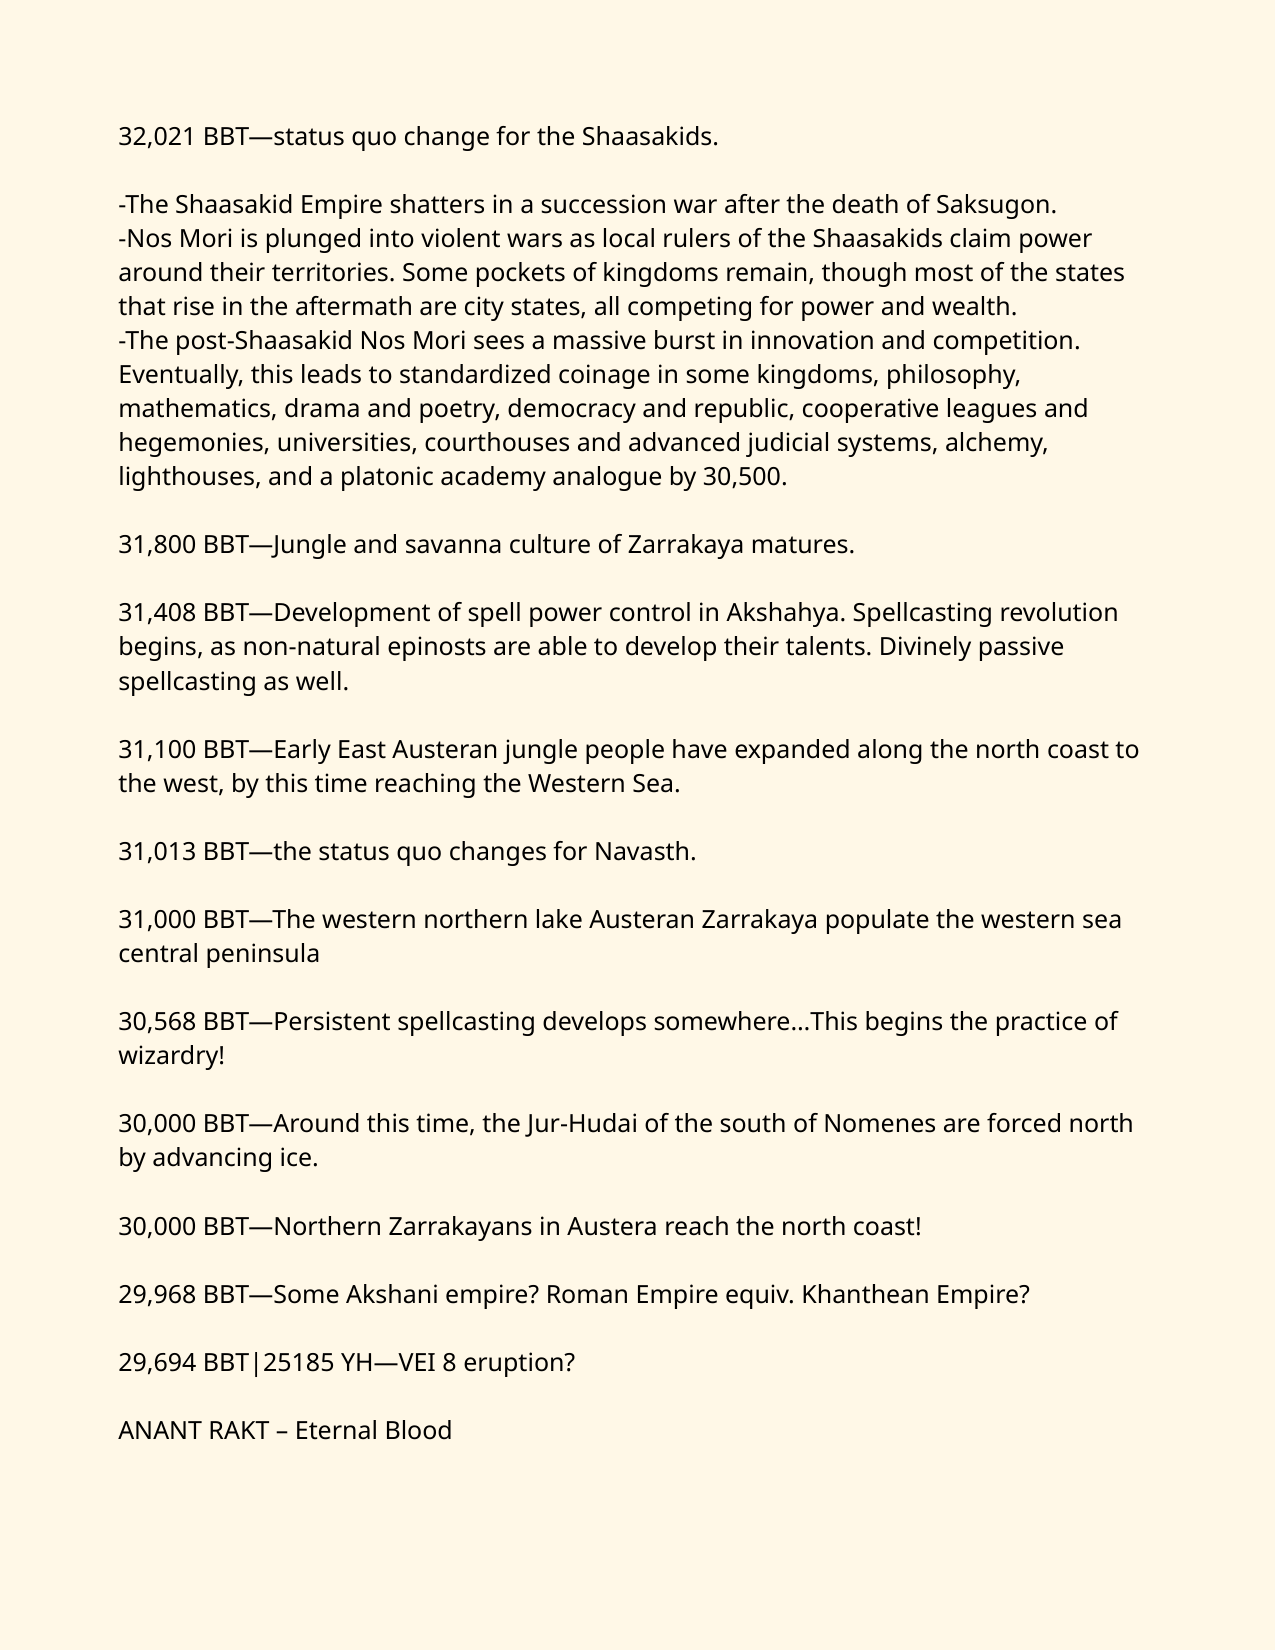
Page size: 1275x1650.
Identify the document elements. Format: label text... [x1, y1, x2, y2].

text 31,000 BBT—The western northern lake Austeran Zarrakaya populate the western sea central peninsula [118, 902, 1157, 970]
text -The Shaasakid Empire shatters in a succession war after the death of Saksugon. [118, 186, 1157, 220]
text 31,100 BBT—Early East Austeran jungle people have expanded along the north coast to the west, by this time reaching the Western Sea. [118, 731, 1157, 799]
text 29,694 BBT|25185 YH—VEI 8 eruption? [118, 1344, 1157, 1378]
text 31,408 BBT—Development of spell power control in Akshahya. Spellcasting revolution begins, as non-natural epinosts are able to develop their talents. Divinely passive spellcasting as well. [118, 595, 1157, 697]
text 30,000 BBT—Northern Zarrakayans in Austera reach the north coast! [118, 1208, 1157, 1242]
text 31,800 BBT—Jungle and savanna culture of Zarrakaya matures. [118, 527, 1157, 561]
text 29,968 BBT—Some Akshani empire? Roman Empire equiv. Khanthean Empire? [118, 1276, 1157, 1310]
text 30,568 BBT—Persistent spellcasting develops somewhere…This begins the practice of wizardry! [118, 1004, 1157, 1072]
text 30,000 BBT—Around this time, the Jur-Hudai of the south of Nomenes are forced north by advancing ice. [118, 1106, 1157, 1174]
text ANANT RAKT – Eternal Blood [118, 1412, 1157, 1447]
text 32,021 BBT—status quo change for the Shaasakids. [118, 118, 1157, 152]
text -Nos Mori is plunged into violent wars as local rulers of the Shaasakids claim power around their territories. Some pockets of kingdoms remain, though most of the states that rise in the aftermath are city states, all competing for power and wealth. [118, 220, 1157, 322]
text 31,013 BBT—the status quo changes for Navasth. [118, 833, 1157, 867]
text -The post-Shaasakid Nos Mori sees a massive burst in innovation and competition. Eventually, this leads to standardized coinage in some kingdoms, philosophy, mathematics, drama and poetry, democracy and republic, cooperative leagues and hegemonies, universities, courthouses and advanced judicial systems, alchemy, lighthouses, and a platonic academy analogue by 30,500. [118, 322, 1157, 493]
